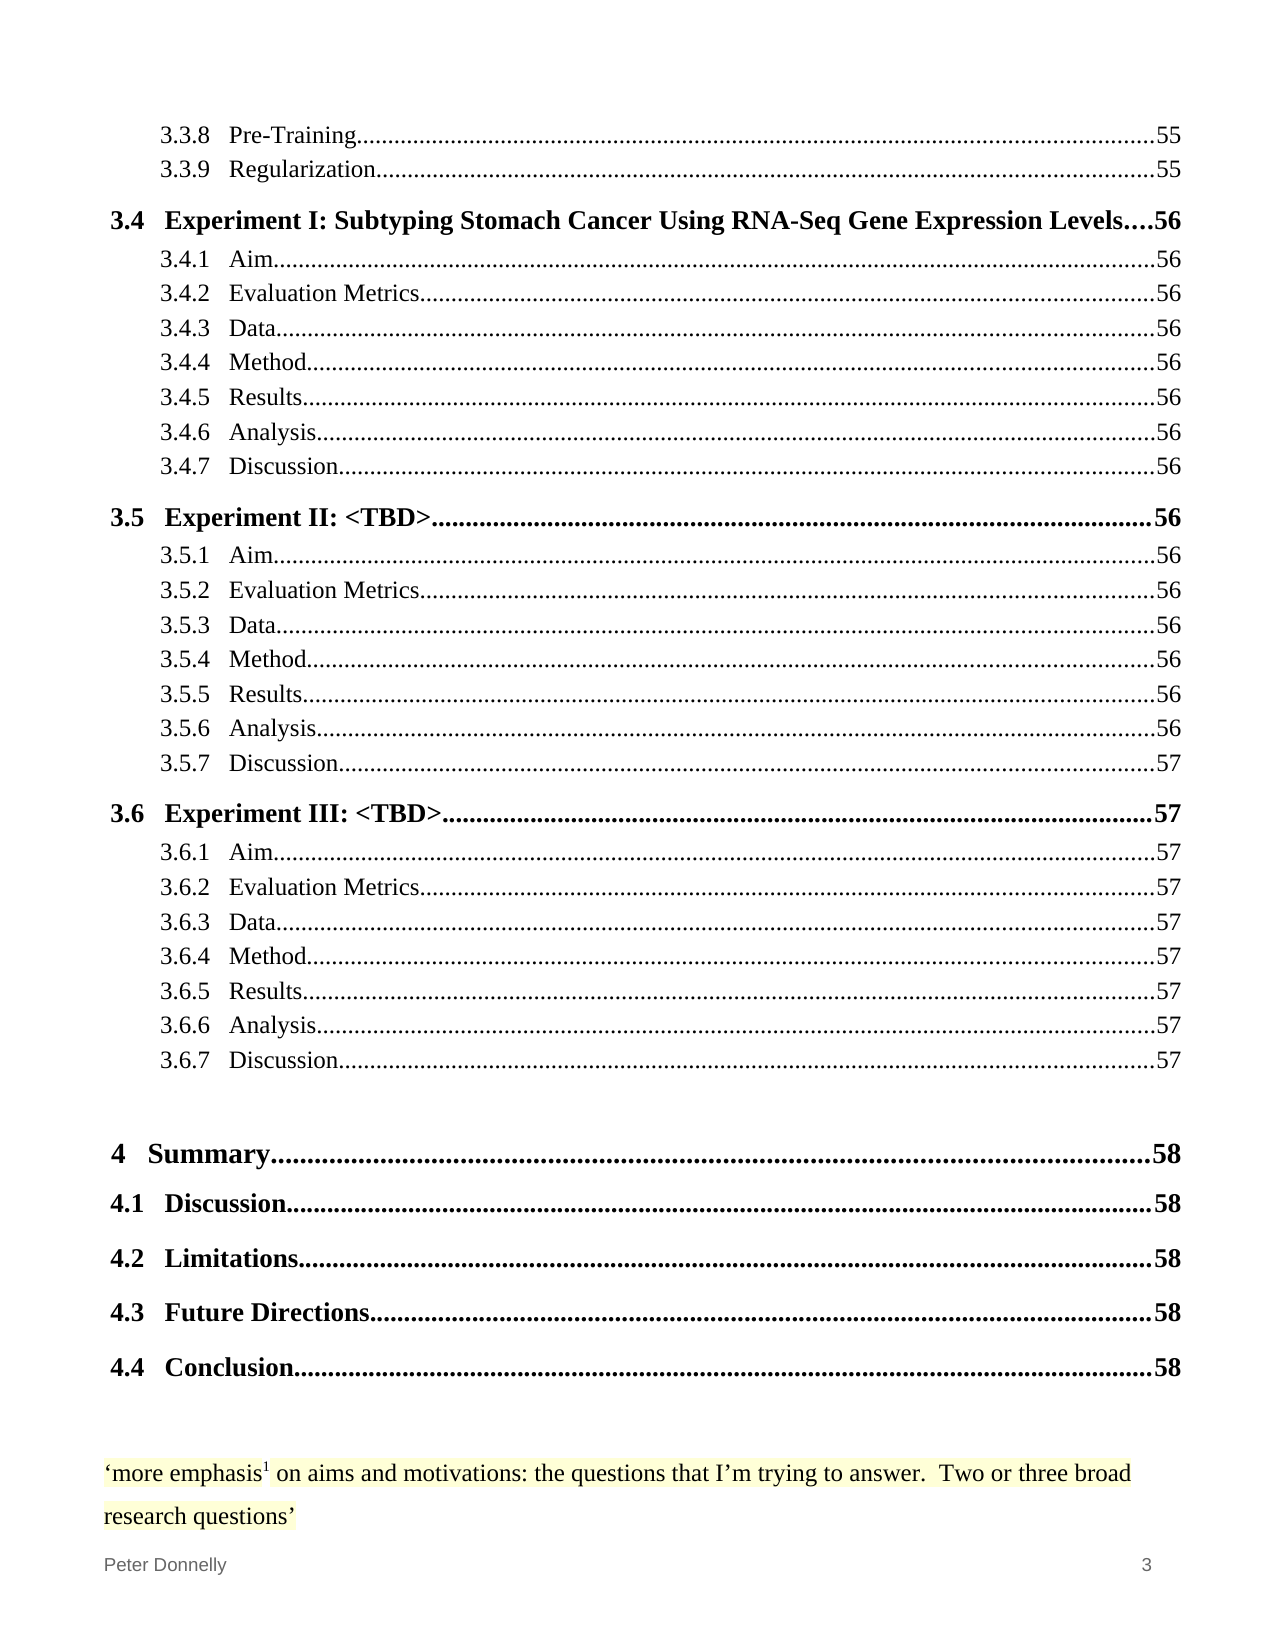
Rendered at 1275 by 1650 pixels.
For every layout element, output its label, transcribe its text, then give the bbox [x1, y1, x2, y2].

text 3.6 Experiment III: <TBD> 57 [103, 797, 1181, 829]
text 3.5.1 Aim 56 [154, 541, 1181, 569]
text 3.5.2 Evaluation Metrics 56 [154, 575, 1181, 604]
text 3.4.1 Aim 56 [154, 244, 1181, 272]
text 3.3.9 Regularization 55 [154, 154, 1181, 183]
text 3.3.8 Pre-Training 55 [154, 120, 1181, 148]
text 3.5.5 Results 56 [154, 679, 1181, 708]
text 3.4 Experiment I: Subtyping Stomach Cancer Using RNA-Seq Gene Expression Levels 56 [103, 204, 1181, 235]
text 3.6.7 Discussion 57 [154, 1045, 1181, 1074]
text 4.1 Discussion 58 [103, 1187, 1181, 1218]
text 3.6.3 Data 57 [154, 907, 1181, 935]
text 3.4.7 Discussion 56 [154, 451, 1181, 480]
text 4.3 Future Directions 58 [103, 1297, 1181, 1328]
text 3.5.7 Discussion 57 [154, 748, 1181, 777]
text 3.6.1 Aim 57 [154, 837, 1181, 866]
text 3.4.2 Evaluation Metrics 56 [154, 278, 1181, 307]
text 4 Summary 58 [103, 1136, 1181, 1169]
text 3.4.3 Data 56 [154, 313, 1181, 342]
text 3.5.4 Method 56 [154, 644, 1181, 673]
text 3.5.3 Data 56 [154, 610, 1181, 638]
text 3.6.6 Analysis 57 [154, 1010, 1181, 1039]
text 3.4.5 Results 56 [154, 382, 1181, 411]
text 3.6.4 Method 57 [154, 941, 1181, 970]
text 4.4 Conclusion 58 [103, 1351, 1181, 1382]
text ‘more emphasis on aims and motivations: the questions that I’m trying to answer. Two or three broad research questions’ [103, 1458, 1181, 1530]
text 4.2 Limitations 58 [103, 1242, 1181, 1273]
text 3.4.4 Method 56 [154, 347, 1181, 376]
text 3.4.6 Analysis 56 [154, 417, 1181, 445]
text 3.6.5 Results 57 [154, 976, 1181, 1004]
text 3.5.6 Analysis 56 [154, 713, 1181, 742]
text 3.5 Experiment II: <TBD> 56 [103, 501, 1181, 532]
text 3.6.2 Evaluation Metrics 57 [154, 872, 1181, 901]
